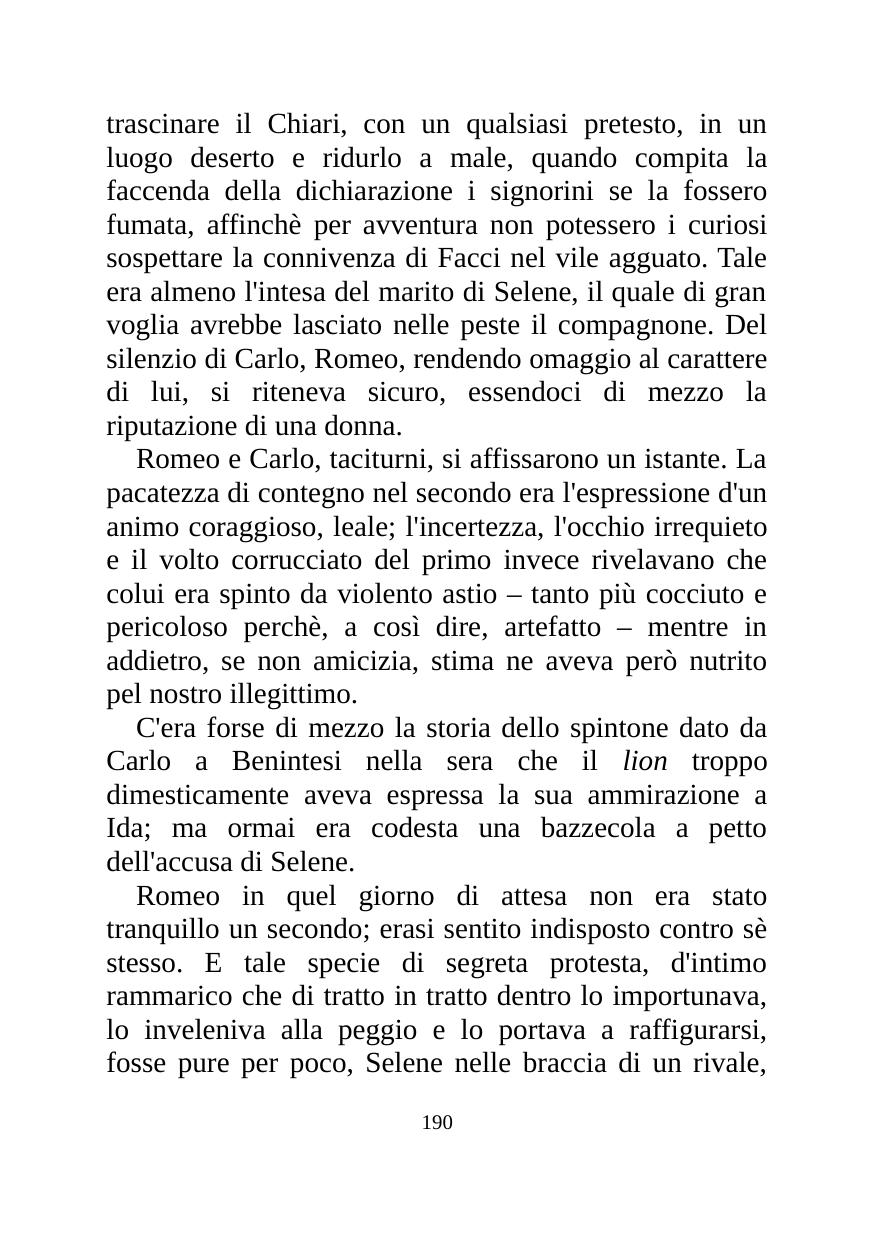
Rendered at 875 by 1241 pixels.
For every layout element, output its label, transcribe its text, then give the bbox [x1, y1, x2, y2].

text Romeo e Carlo, taciturni, si affissarono un istante. La pacatezza di contegno nel secondo era l'espressione d'un animo coraggioso, leale; l'incertezza, l'occhio irrequieto e il volto corrucciato del primo invece rivelavano che colui era spinto da violento astio – tanto più cocciuto e pericoloso perchè, a così dire, artefatto – mentre in addietro, se non amicizia, stima ne aveva però nutrito pel nostro illegittimo. [106, 442, 768, 710]
text C'era forse di mezzo la storia dello spintone dato da Carlo a Benintesi nella sera che il lion troppo dimesticamente aveva espressa la sua ammirazione a Ida; ma ormai era codesta una bazzecola a petto dell'accusa di Selene. [106, 710, 768, 878]
text Romeo in quel giorno di attesa non era stato tranquillo un secondo; erasi sentito indisposto contro sè stesso. E tale specie di segreta protesta, d'intimo rammarico che di tratto in tratto dentro lo importunava, lo inveleniva alla peggio e lo portava a raffigurarsi, fosse pure per poco, Selene nelle braccia di un rivale, [106, 878, 768, 1079]
text trascinare il Chiari, con un qualsiasi pretesto, in un luogo deserto e ridurlo a male, quando compita la faccenda della dichiarazione i signorini se la fossero fumata, affinchè per avventura non potessero i curiosi sospettare la connivenza di Facci nel vile agguato. Tale era almeno l'intesa del marito di Selene, il quale di gran voglia avrebbe lasciato nelle peste il compagnone. Del silenzio di Carlo, Romeo, rendendo omaggio al carattere di lui, si riteneva sicuro, essendoci di mezzo la riputazione di una donna. [106, 106, 768, 442]
